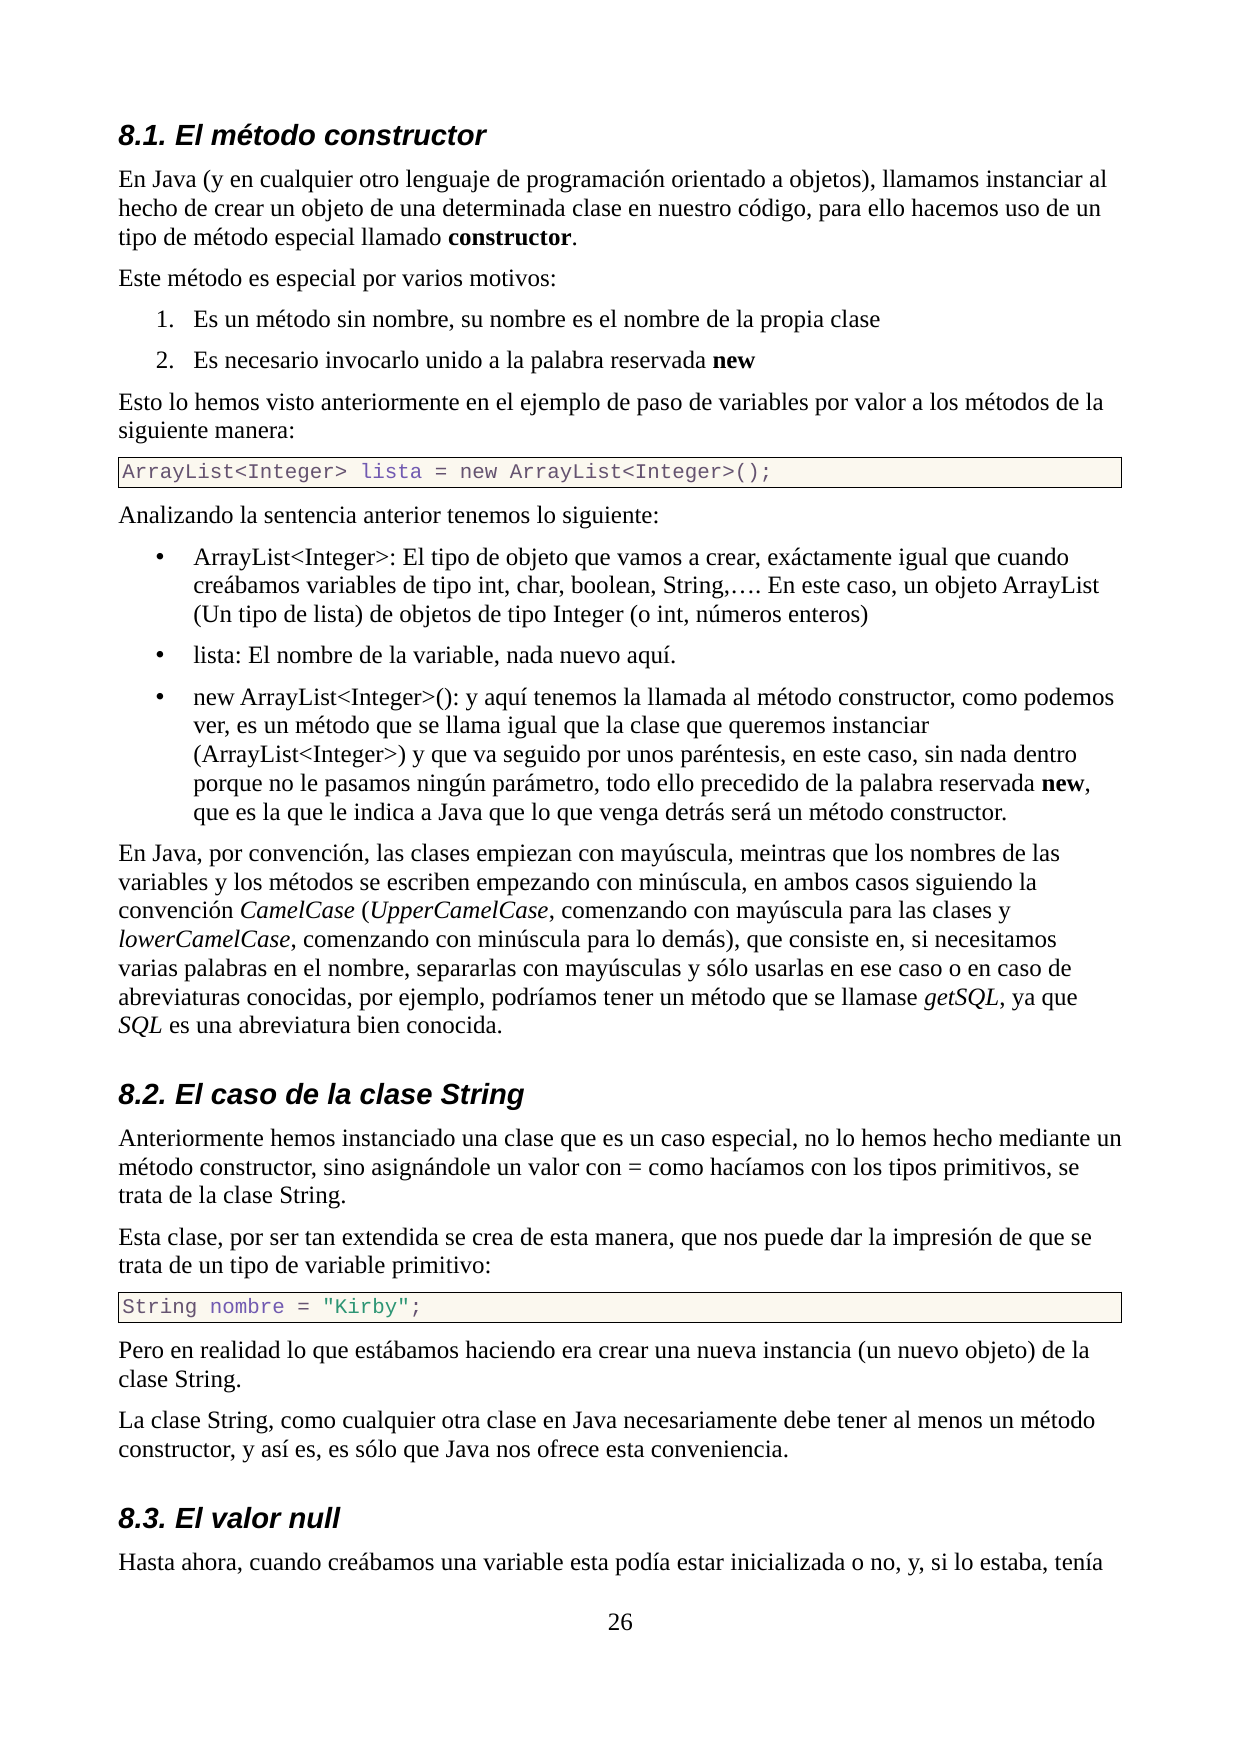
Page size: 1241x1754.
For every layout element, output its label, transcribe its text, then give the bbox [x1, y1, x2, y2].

text ArrayList<Integer> lista = new ArrayList<Integer>(); [119, 458, 1121, 487]
text Pero en realidad lo que estábamos haciendo era crear una nueva instancia (un nuevo objeto) de la clase String. [118, 1336, 1122, 1393]
text Anteriormente hemos instanciado una clase que es un caso especial, no lo hemos hecho mediante un método constructor, sino asignándole un valor con = como hacíamos con los tipos primitivos, se trata de la clase String. [118, 1123, 1122, 1209]
list ArrayList<Integer>: El tipo de objeto que vamos a crear, exáctamente igual que cuando creábamos variables de tipo int, char, boolean, String,…. En este caso, un objeto ArrayList (Un tipo de lista) de objetos de tipo Integer (o int, números enteros) [156, 542, 1122, 628]
text Analizando la sentencia anterior tenemos lo siguiente: [118, 501, 1122, 529]
text Esto lo hemos visto anteriormente en el ejemplo de paso de variables por valor a los métodos de la siguiente manera: [118, 387, 1122, 444]
text La clase String, como cualquier otra clase en Java necesariamente debe tener al menos un método constructor, y así es, es sólo que Java nos ofrece esta conveniencia. [118, 1406, 1122, 1463]
list Es necesario invocarlo unido a la palabra reservada new [156, 345, 1122, 374]
text Esta clase, por ser tan extendida se crea de esta manera, que nos puede dar la impresión de que se trata de un tipo de variable primitivo: [118, 1222, 1122, 1279]
list Es un método sin nombre, su nombre es el nombre de la propia clase [156, 304, 1122, 333]
subtitle El valor null [118, 1501, 1122, 1534]
text En Java, por convención, las clases empiezan con mayúscula, meintras que los nombres de las variables y los métodos se escriben empezando con minúscula, en ambos casos siguiendo la convención CamelCase (UpperCamelCase, comenzando con mayúscula para las clases y lowerCamelCase, comenzando con minúscula para lo demás), que consiste en, si necesitamos varias palabras en el nombre, separarlas con mayúsculas y sólo usarlas en ese caso o en caso de abreviaturas conocidas, por ejemplo, podríamos tener un método que se llamase getSQL, ya que SQL es una abreviatura bien conocida. [118, 838, 1122, 1039]
list lista: El nombre de la variable, nada nuevo aquí. [156, 641, 1122, 669]
text String nombre = "Kirby"; [119, 1293, 1121, 1322]
subtitle El método constructor [118, 118, 1122, 152]
text En Java (y en cualquier otro lenguaje de programación orientado a objetos), llamamos instanciar al hecho de crear un objeto de una determinada clase en nuestro código, para ello hacemos uso de un tipo de método especial llamado constructor. [118, 164, 1122, 250]
text Este método es especial por varios motivos: [118, 263, 1122, 292]
subtitle El caso de la clase String [118, 1077, 1122, 1110]
list new ArrayList<Integer>(): y aquí tenemos la llamada al método constructor, como podemos ver, es un método que se llama igual que la clase que queremos instanciar (ArrayList<Integer>) y que va seguido por unos paréntesis, en este caso, sin nada dentro porque no le pasamos ningún parámetro, todo ello precedido de la palabra reservada new, que es la que le indica a Java que lo que venga detrás será un método constructor. [156, 682, 1122, 826]
text Hasta ahora, cuando creábamos una variable esta podía estar inicializada o no, y, si lo estaba, tenía [118, 1547, 1122, 1575]
